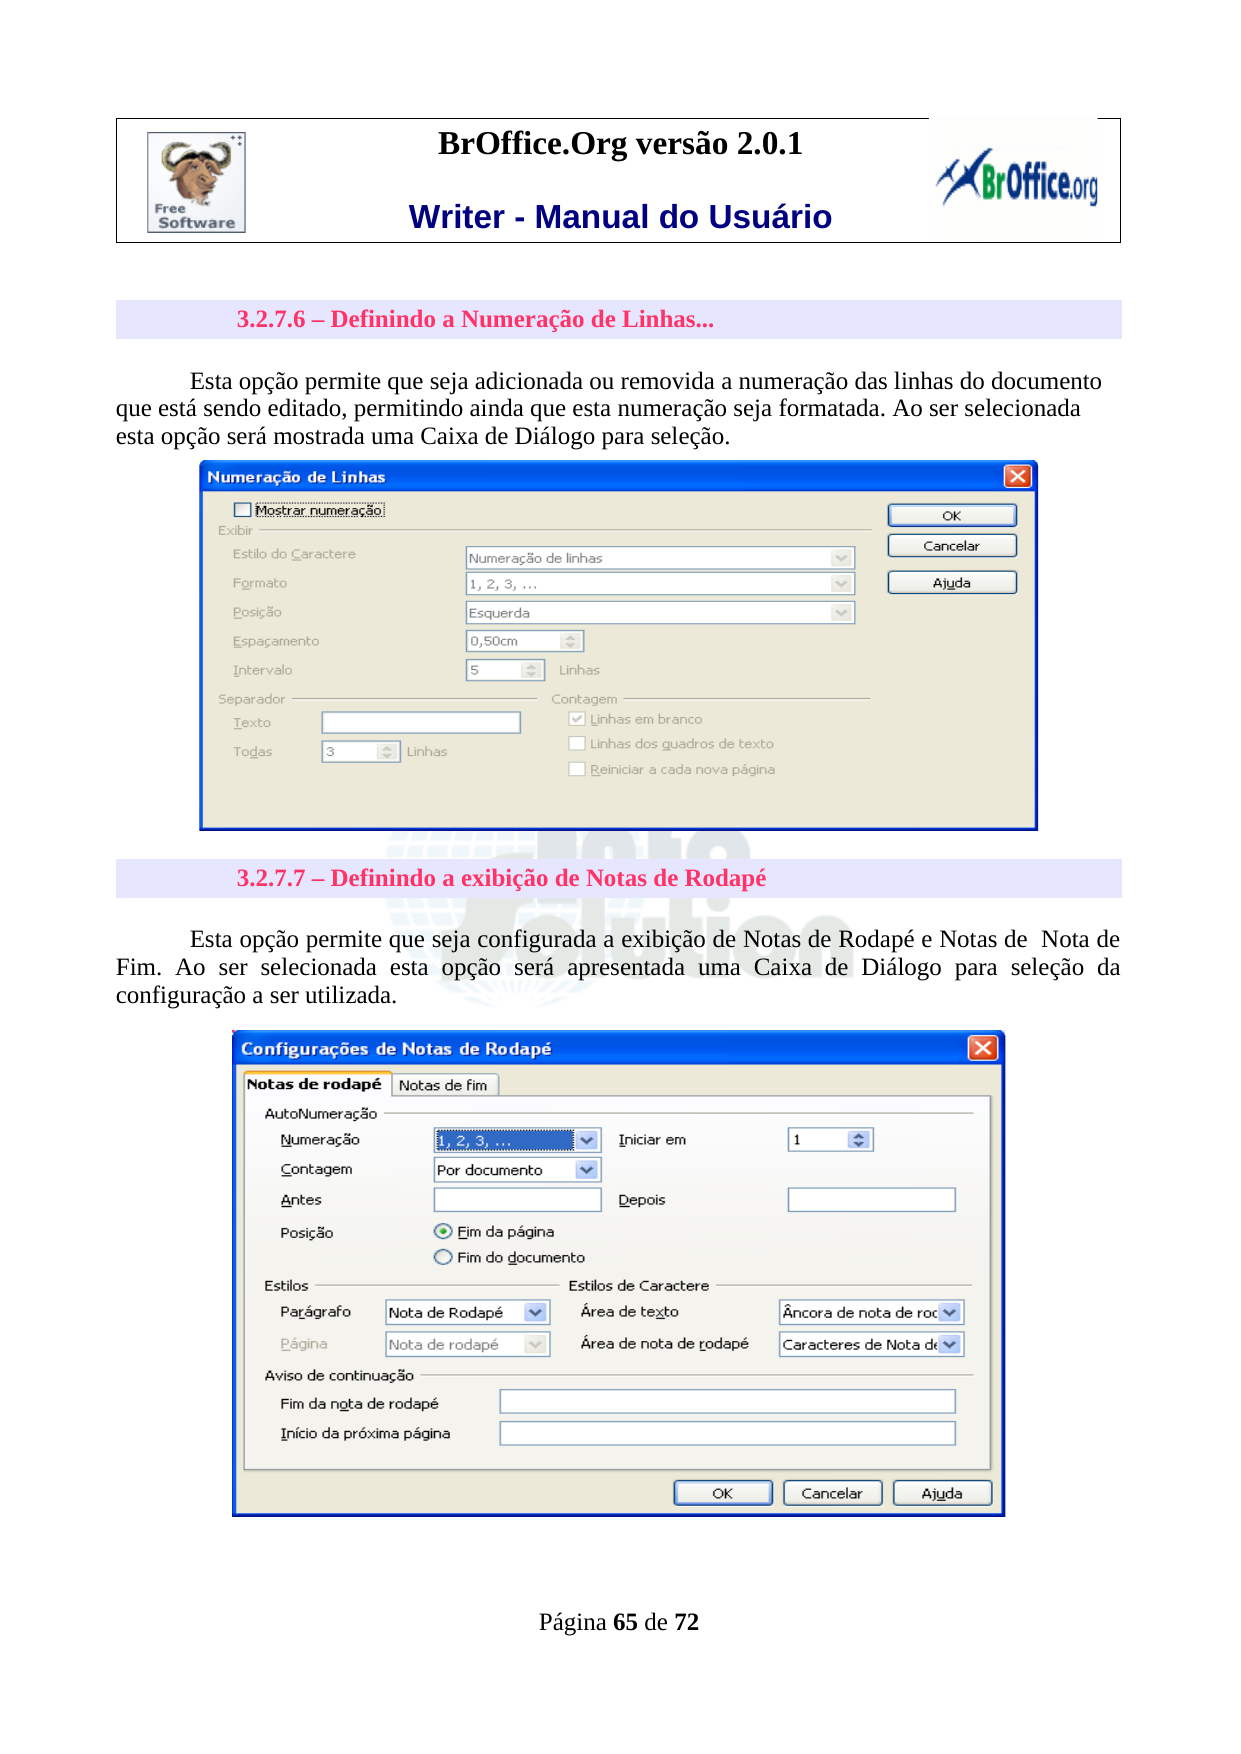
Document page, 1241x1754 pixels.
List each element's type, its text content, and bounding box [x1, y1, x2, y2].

table_header 3.2.7.7 – Definindo a exibição de Notas de Rodapé [116, 859, 1122, 898]
text Esta opção permite que seja adicionada ou removida a numeração das linhas do documento que está sendo editado, permitindo ainda que esta numeração seja formatada. Ao ser selecionada esta opção será mostrada uma Caixa de Diálogo para seleção. [116, 367, 1122, 450]
picture [199, 460, 1039, 859]
picture [384, 898, 854, 925]
picture [928, 117, 1098, 241]
picture [147, 132, 246, 233]
picture [232, 1030, 1006, 1517]
text Esta opção permite que seja configurada a exibição de Notas de Rodapé e Notas de Nota de Fim. Ao ser selecionada esta opção será apresentada uma Caixa de Diálogo para seleção da configuração a ser utilizada. [116, 925, 1122, 1008]
table_header 3.2.7.6 – Definindo a Numeração de Linhas... [116, 300, 1122, 339]
